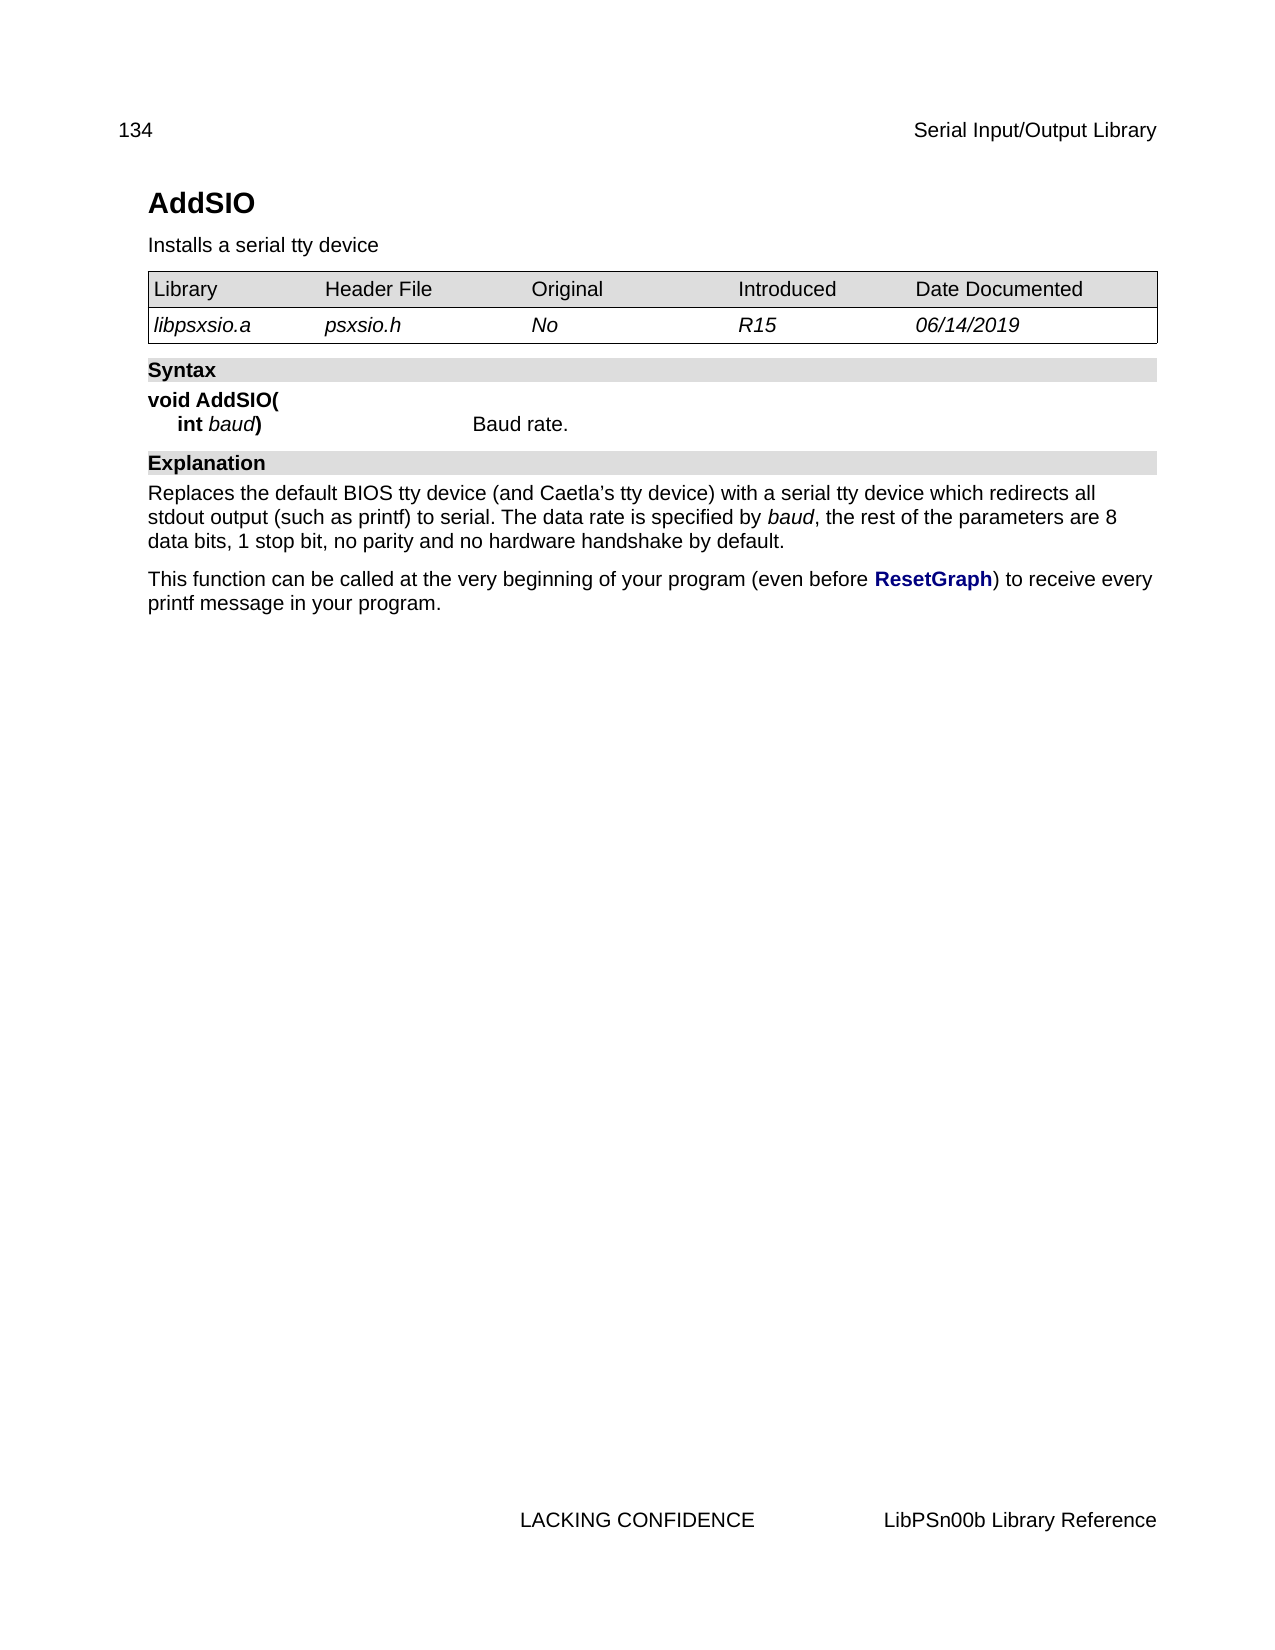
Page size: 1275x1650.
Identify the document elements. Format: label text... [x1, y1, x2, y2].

text Library Header File Original Introduced Date Documented [149, 272, 1157, 307]
subtitle AddSIO [148, 186, 1157, 220]
subtitle Syntax [148, 358, 1157, 382]
text Replaces the default BIOS tty device (and Caetla’s tty device) with a serial tty device which redirects all stdout output (such as printf) to serial. The data rate is specified by baud, the rest of the parameters are 8 data bits, 1 stop bit, no parity and no hardware handshake by default. [148, 481, 1157, 552]
text void AddSIO( [148, 388, 1157, 412]
text Installs a serial tty device [148, 232, 1157, 256]
text This function can be called at the very beginning of your program (even before ResetGraph) to receive every printf message in your program. [148, 567, 1157, 615]
text libpsxsio.a psxsio.h No R15 06/14/2019 [149, 308, 1157, 343]
text int baud) Baud rate. [148, 412, 1157, 436]
subtitle Explanation [148, 451, 1157, 475]
